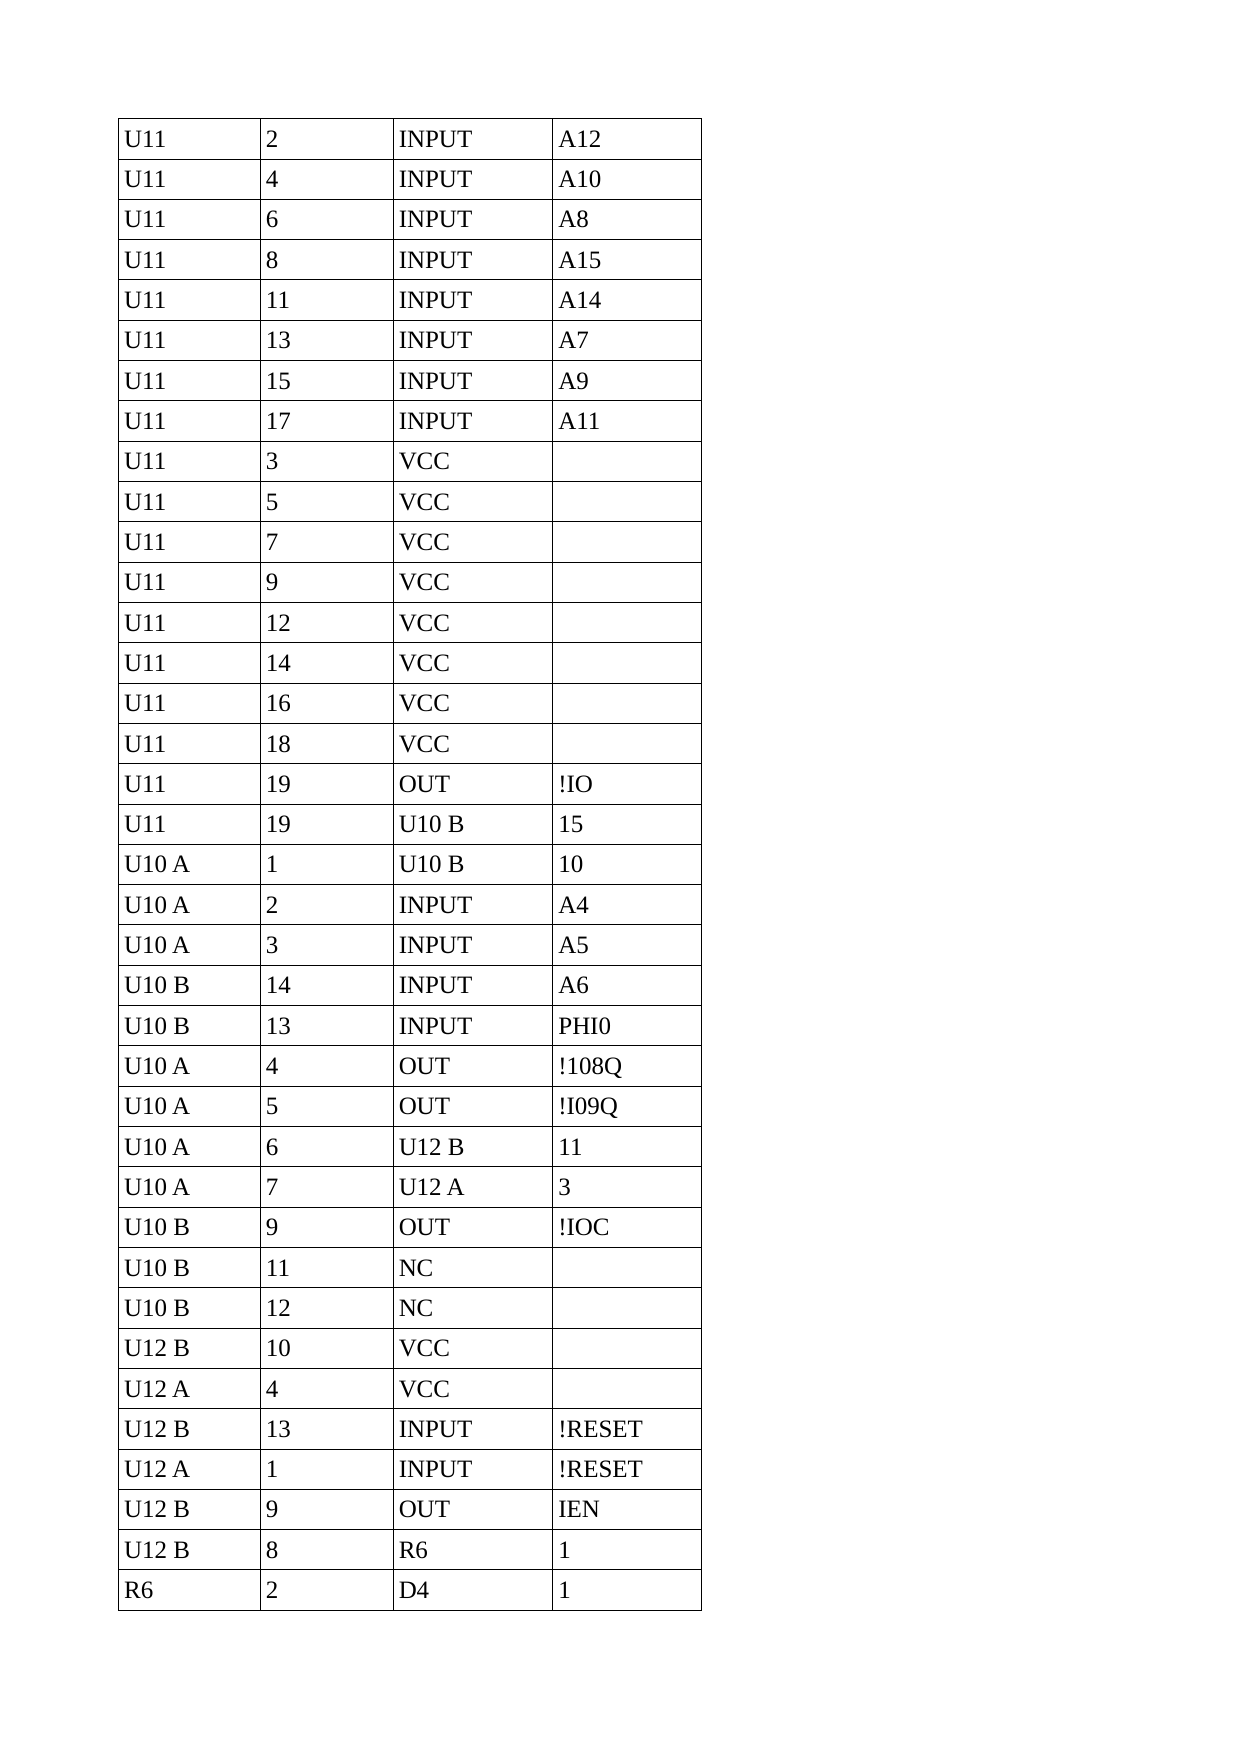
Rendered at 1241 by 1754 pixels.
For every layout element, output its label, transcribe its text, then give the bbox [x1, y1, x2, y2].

table_cell VCC [394, 563, 552, 602]
table_cell A5 [553, 925, 701, 965]
table_cell 4 [261, 1369, 393, 1408]
table_cell 7 [261, 1167, 393, 1207]
table_cell VCC [394, 643, 552, 682]
table_cell 13 [261, 1006, 393, 1045]
table_cell U11 [119, 442, 260, 481]
table_cell U10 A [119, 1167, 260, 1207]
table_cell A7 [553, 321, 701, 360]
table_cell U12 B [119, 1530, 260, 1569]
table_cell !IO [553, 764, 701, 803]
table_cell !I09Q [553, 1087, 701, 1126]
table_cell 3 [553, 1167, 701, 1207]
table_cell U11 [119, 482, 260, 521]
table_cell [553, 1248, 701, 1287]
table_cell 12 [261, 1288, 393, 1327]
table_cell U10 A [119, 885, 260, 924]
table_cell 14 [261, 643, 393, 682]
table_cell U10 B [394, 845, 552, 884]
table_cell U12 B [119, 1490, 260, 1529]
table_cell 1 [261, 845, 393, 884]
table_cell [553, 442, 701, 481]
table_cell 9 [261, 1490, 393, 1529]
table_cell INPUT [394, 119, 552, 158]
table_cell 11 [553, 1127, 701, 1166]
table_cell U10 A [119, 1046, 260, 1086]
table_cell U11 [119, 361, 260, 400]
table_cell U12 B [119, 1409, 260, 1448]
table_cell R6 [119, 1570, 260, 1610]
table_cell NC [394, 1288, 552, 1327]
table_cell 2 [261, 1570, 393, 1610]
table_cell [553, 603, 701, 642]
table_cell 2 [261, 119, 393, 158]
table_cell [553, 684, 701, 723]
table_cell [553, 724, 701, 763]
table_cell U12 A [119, 1450, 260, 1489]
table_cell U10 A [119, 1087, 260, 1126]
table_cell INPUT [394, 401, 552, 441]
table_cell VCC [394, 724, 552, 763]
table_cell NC [394, 1248, 552, 1287]
table_cell 1 [553, 1530, 701, 1569]
table_cell VCC [394, 684, 552, 723]
table_cell U11 [119, 603, 260, 642]
table_cell 3 [261, 925, 393, 965]
table_cell U10 A [119, 845, 260, 884]
table_cell U11 [119, 119, 260, 158]
table_cell INPUT [394, 160, 552, 199]
table_cell U11 [119, 805, 260, 844]
table_cell U11 [119, 724, 260, 763]
table_cell [553, 522, 701, 562]
table_cell U11 [119, 643, 260, 682]
table_cell OUT [394, 1490, 552, 1529]
table_cell U11 [119, 160, 260, 199]
table_cell 17 [261, 401, 393, 441]
table_cell U11 [119, 280, 260, 320]
table_cell OUT [394, 1046, 552, 1086]
table_cell !108Q [553, 1046, 701, 1086]
table_cell INPUT [394, 361, 552, 400]
table_cell [553, 1329, 701, 1368]
table_cell 1 [553, 1570, 701, 1610]
table_cell 8 [261, 1530, 393, 1569]
table_cell INPUT [394, 1409, 552, 1448]
table_cell A10 [553, 160, 701, 199]
table_cell 12 [261, 603, 393, 642]
table_cell U11 [119, 321, 260, 360]
table_cell [553, 482, 701, 521]
table_cell INPUT [394, 321, 552, 360]
table_cell A4 [553, 885, 701, 924]
table_cell VCC [394, 603, 552, 642]
table_cell 8 [261, 240, 393, 279]
table_cell 9 [261, 563, 393, 602]
table_cell U11 [119, 764, 260, 803]
table_cell OUT [394, 1208, 552, 1247]
table_cell U10 B [119, 1288, 260, 1327]
table_cell U10 B [119, 1208, 260, 1247]
table_cell D4 [394, 1570, 552, 1610]
table_cell INPUT [394, 280, 552, 320]
table_cell INPUT [394, 925, 552, 965]
table_cell U10 A [119, 1127, 260, 1166]
table_cell OUT [394, 764, 552, 803]
table_cell VCC [394, 482, 552, 521]
table_cell U10 B [119, 1248, 260, 1287]
table_cell U12 B [119, 1329, 260, 1368]
table_cell 11 [261, 1248, 393, 1287]
table_cell 10 [553, 845, 701, 884]
table_cell !RESET [553, 1409, 701, 1448]
table_cell INPUT [394, 966, 552, 1005]
table_cell 5 [261, 482, 393, 521]
table_cell INPUT [394, 240, 552, 279]
table_cell 4 [261, 160, 393, 199]
table_cell A11 [553, 401, 701, 441]
table_cell U11 [119, 684, 260, 723]
table_cell INPUT [394, 200, 552, 239]
table_cell INPUT [394, 885, 552, 924]
table_cell 5 [261, 1087, 393, 1126]
table_cell 2 [261, 885, 393, 924]
table_cell A12 [553, 119, 701, 158]
table_cell [553, 643, 701, 682]
table_cell U10 B [119, 966, 260, 1005]
table_cell IEN [553, 1490, 701, 1529]
table_cell [553, 1369, 701, 1408]
table_cell 1 [261, 1450, 393, 1489]
table_cell 13 [261, 321, 393, 360]
table_cell 16 [261, 684, 393, 723]
table_cell 11 [261, 280, 393, 320]
table_cell [553, 1288, 701, 1327]
table_cell U12 B [394, 1127, 552, 1166]
table_cell U12 A [394, 1167, 552, 1207]
table_cell 19 [261, 805, 393, 844]
table_cell 7 [261, 522, 393, 562]
table_cell R6 [394, 1530, 552, 1569]
table_cell 13 [261, 1409, 393, 1448]
table_cell A9 [553, 361, 701, 400]
table_cell U10 B [394, 805, 552, 844]
table_cell OUT [394, 1087, 552, 1126]
table_cell U11 [119, 240, 260, 279]
table_cell A14 [553, 280, 701, 320]
table_cell VCC [394, 442, 552, 481]
table_cell 4 [261, 1046, 393, 1086]
table_cell U11 [119, 200, 260, 239]
table_cell 10 [261, 1329, 393, 1368]
table_cell 6 [261, 200, 393, 239]
table_cell A8 [553, 200, 701, 239]
table_cell !IOC [553, 1208, 701, 1247]
table_cell U10 B [119, 1006, 260, 1045]
table_cell 3 [261, 442, 393, 481]
table_cell U10 A [119, 925, 260, 965]
table_cell U12 A [119, 1369, 260, 1408]
table_cell U11 [119, 401, 260, 441]
table_cell 15 [261, 361, 393, 400]
table_cell !RESET [553, 1450, 701, 1489]
table_cell 6 [261, 1127, 393, 1166]
table_cell 9 [261, 1208, 393, 1247]
table_cell 18 [261, 724, 393, 763]
table_cell VCC [394, 522, 552, 562]
table_cell INPUT [394, 1450, 552, 1489]
table_cell U11 [119, 522, 260, 562]
table_cell 15 [553, 805, 701, 844]
table_cell VCC [394, 1329, 552, 1368]
table_cell 14 [261, 966, 393, 1005]
table_cell 19 [261, 764, 393, 803]
table_cell INPUT [394, 1006, 552, 1045]
table_cell A6 [553, 966, 701, 1005]
table_cell U11 [119, 563, 260, 602]
table_cell VCC [394, 1369, 552, 1408]
table_cell A15 [553, 240, 701, 279]
table_cell PHI0 [553, 1006, 701, 1045]
table_cell [553, 563, 701, 602]
